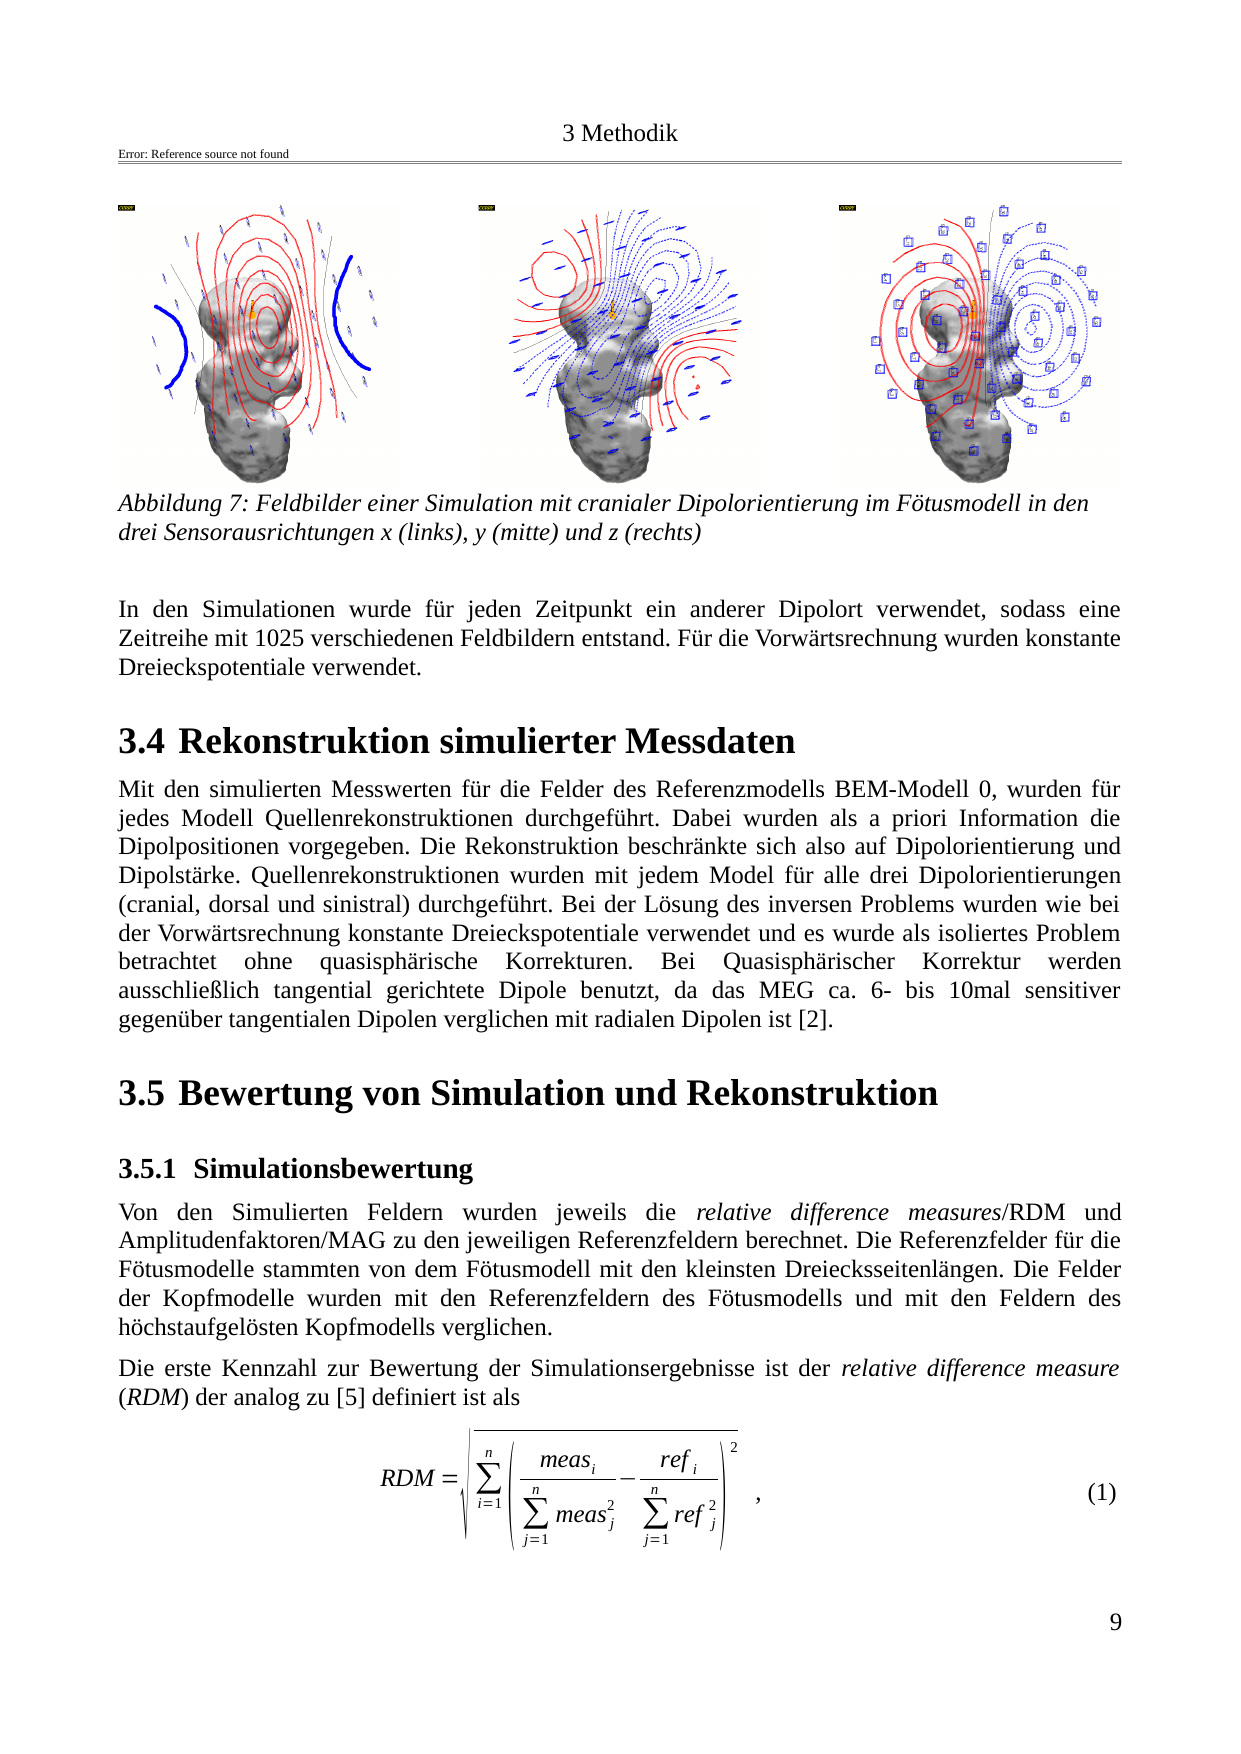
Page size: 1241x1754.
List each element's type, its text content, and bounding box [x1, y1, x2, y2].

text Mit den simulierten Messwerten für die Felder des Referenzmodells BEM-Modell 0, wurden für jedes Modell Quellenrekonstruktionen durchgeführt. Dabei wurden als a priori Information die Dipolpositionen vorgegeben. Die Rekonstruktion beschränkte sich also auf Dipolorientierung und Dipolstärke. Quellenrekonstruktionen wurden mit jedem Model für alle drei Dipolorientierungen (cranial, dorsal und sinistral) durchgeführt. Bei der Lösung des inversen Problems wurden wie bei der Vorwärtsrechnung konstante Dreieckspotentiale verwendet und es wurde als isoliertes Problem betrachtet ohne quasisphärische Korrekturen. Bei Quasisphärischer Korrektur werden ausschließlich tangential gerichtete Dipole benutzt, da das MEG ca. 6- bis 10mal sensitiver gegenüber tangentialen Dipolen verglichen mit radialen Dipolen ist [2]. [118, 774, 1122, 1033]
text Von den Simulierten Feldern wurden jeweils die relative difference measures/RDM und Amplitudenfaktoren/MAG zu den jeweiligen Referenzfeldern berechnet. Die Referenzfelder für die Fötusmodelle stammten von dem Fötusmodell mit den kleinsten Dreiecksseitenlängen. Die Felder der Kopfmodelle wurden mit den Referenzfeldern des Fötusmodells und mit den Feldern des höchstaufgelösten Kopfmodells verglichen. [118, 1197, 1122, 1341]
subtitle Rekonstruktion simulierter Messdaten [118, 718, 1122, 761]
subtitle Bewertung von Simulation und Rekonstruktion [118, 1070, 1122, 1113]
picture [478, 205, 762, 489]
picture [839, 205, 1122, 489]
text Abbildung 7: Feldbilder einer Simulation mit cranialer Dipolorientierung im Fötusmodell in den drei Sensorausrichtungen x (links), y (mitte) und z (rechts) [118, 489, 1122, 546]
table_header (1) [1010, 1423, 1122, 1559]
text Die erste Kennzahl zur Bewertung der Simulationsergebnisse ist der relative difference measure (RDM) der analog zu [5] definiert ist als [118, 1353, 1122, 1411]
picture [118, 205, 401, 489]
subtitle Simulationsbewertung [118, 1151, 1122, 1184]
text In den Simulationen wurde für jeden Zeitpunkt ein anderer Dipolort verwendet, sodass eine Zeitreihe mit 1025 verschiedenen Feldbildern entstand. Für die Vorwärtsrechnung wurden konstante Dreieckspotentiale verwendet. [118, 594, 1122, 681]
table_header , [118, 1423, 1010, 1559]
